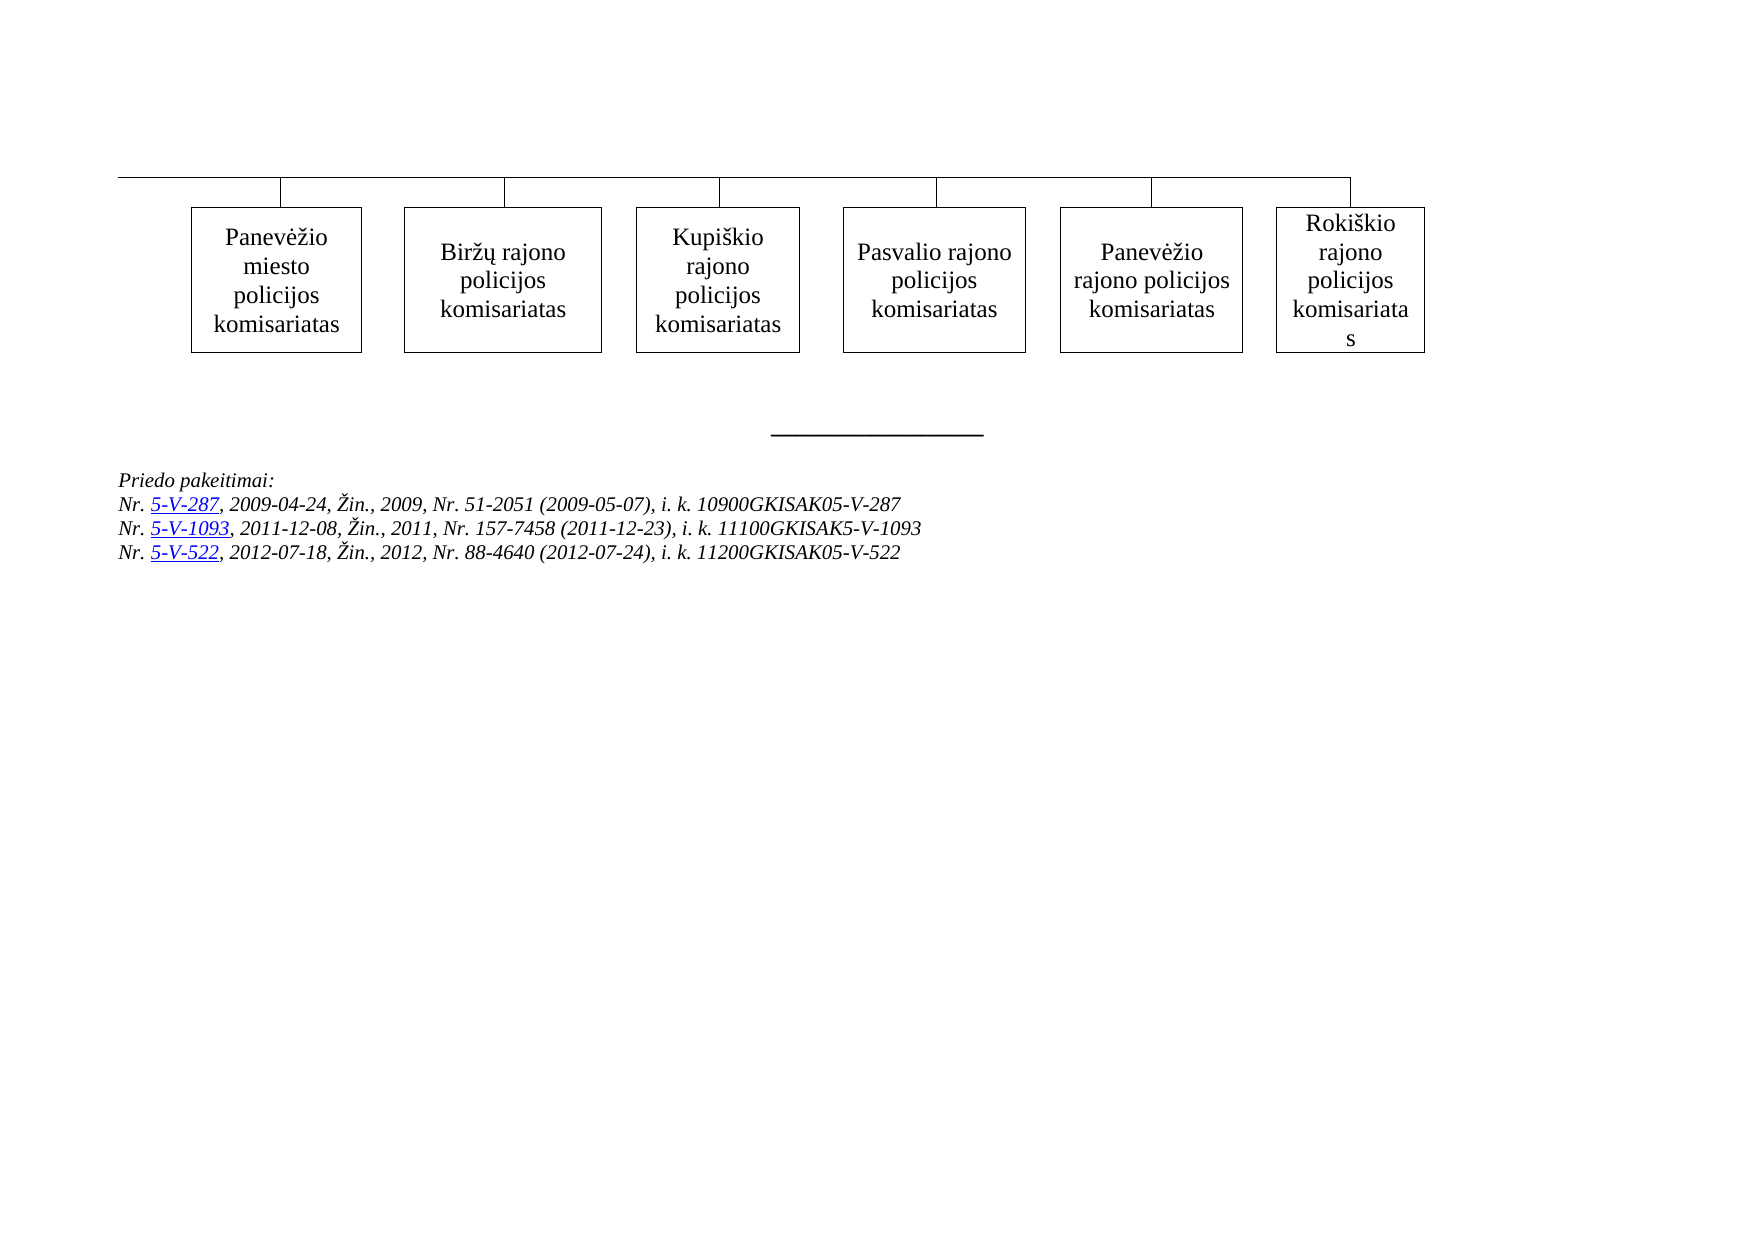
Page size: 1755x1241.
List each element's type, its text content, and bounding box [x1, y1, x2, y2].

table_cell [720, 352, 936, 382]
text Nr. 5-V-522, 2012-07-18, Žin., 2012, Nr. 88-4640 (2012-07-24), i. k. 11200GKISAK05-V-522 [118, 540, 1636, 564]
table_cell [1152, 178, 1350, 207]
table_cell [1026, 207, 1060, 352]
table_cell [602, 207, 636, 352]
table_cell [720, 178, 936, 207]
table_cell [1450, 207, 1653, 352]
text Priedo pakeitimai: [118, 468, 1636, 492]
table_cell [281, 178, 504, 207]
table_cell [1152, 352, 1336, 382]
table_cell [151, 207, 191, 352]
table_cell [1425, 207, 1450, 352]
table_cell [191, 353, 281, 382]
table_cell Pasvalio rajono policijos komisariatas [844, 208, 1025, 352]
table_cell [1243, 207, 1276, 352]
table_cell [191, 178, 280, 207]
table_cell [936, 352, 1152, 382]
table_cell [1336, 352, 1653, 382]
text _________________ [118, 410, 1636, 439]
table_cell Panevėžio miesto policijos komisariatas [192, 208, 361, 352]
table_cell Biržų rajono policijos komisariatas [405, 208, 601, 352]
table_cell [800, 207, 843, 352]
table_cell [118, 352, 151, 382]
text Nr. 5-V-287, 2009-04-24, Žin., 2009, Nr. 51-2051 (2009-05-07), i. k. 10900GKISAK05-V-287 [118, 492, 1636, 516]
table_cell Panevėžio rajono policijos komisariatas [1061, 208, 1242, 352]
table_cell [505, 178, 719, 207]
table_cell [281, 352, 500, 382]
table_cell [1351, 177, 1533, 207]
table_cell Kupiškio rajono policijos komisariatas [637, 208, 799, 352]
text Nr. 5-V-1093, 2011-12-08, Žin., 2011, Nr. 157-7458 (2011-12-23), i. k. 11100GKISAK5-V-1093 [118, 516, 1636, 540]
table_cell [362, 207, 404, 352]
table_cell [1533, 177, 1653, 207]
table_cell [937, 178, 1151, 207]
table_cell Rokiškio rajono policijos komisariatas [1277, 208, 1424, 352]
table_cell [500, 352, 719, 382]
table_cell [118, 178, 151, 207]
table_cell [151, 352, 191, 382]
table_cell [151, 178, 191, 207]
table_cell [118, 207, 151, 352]
